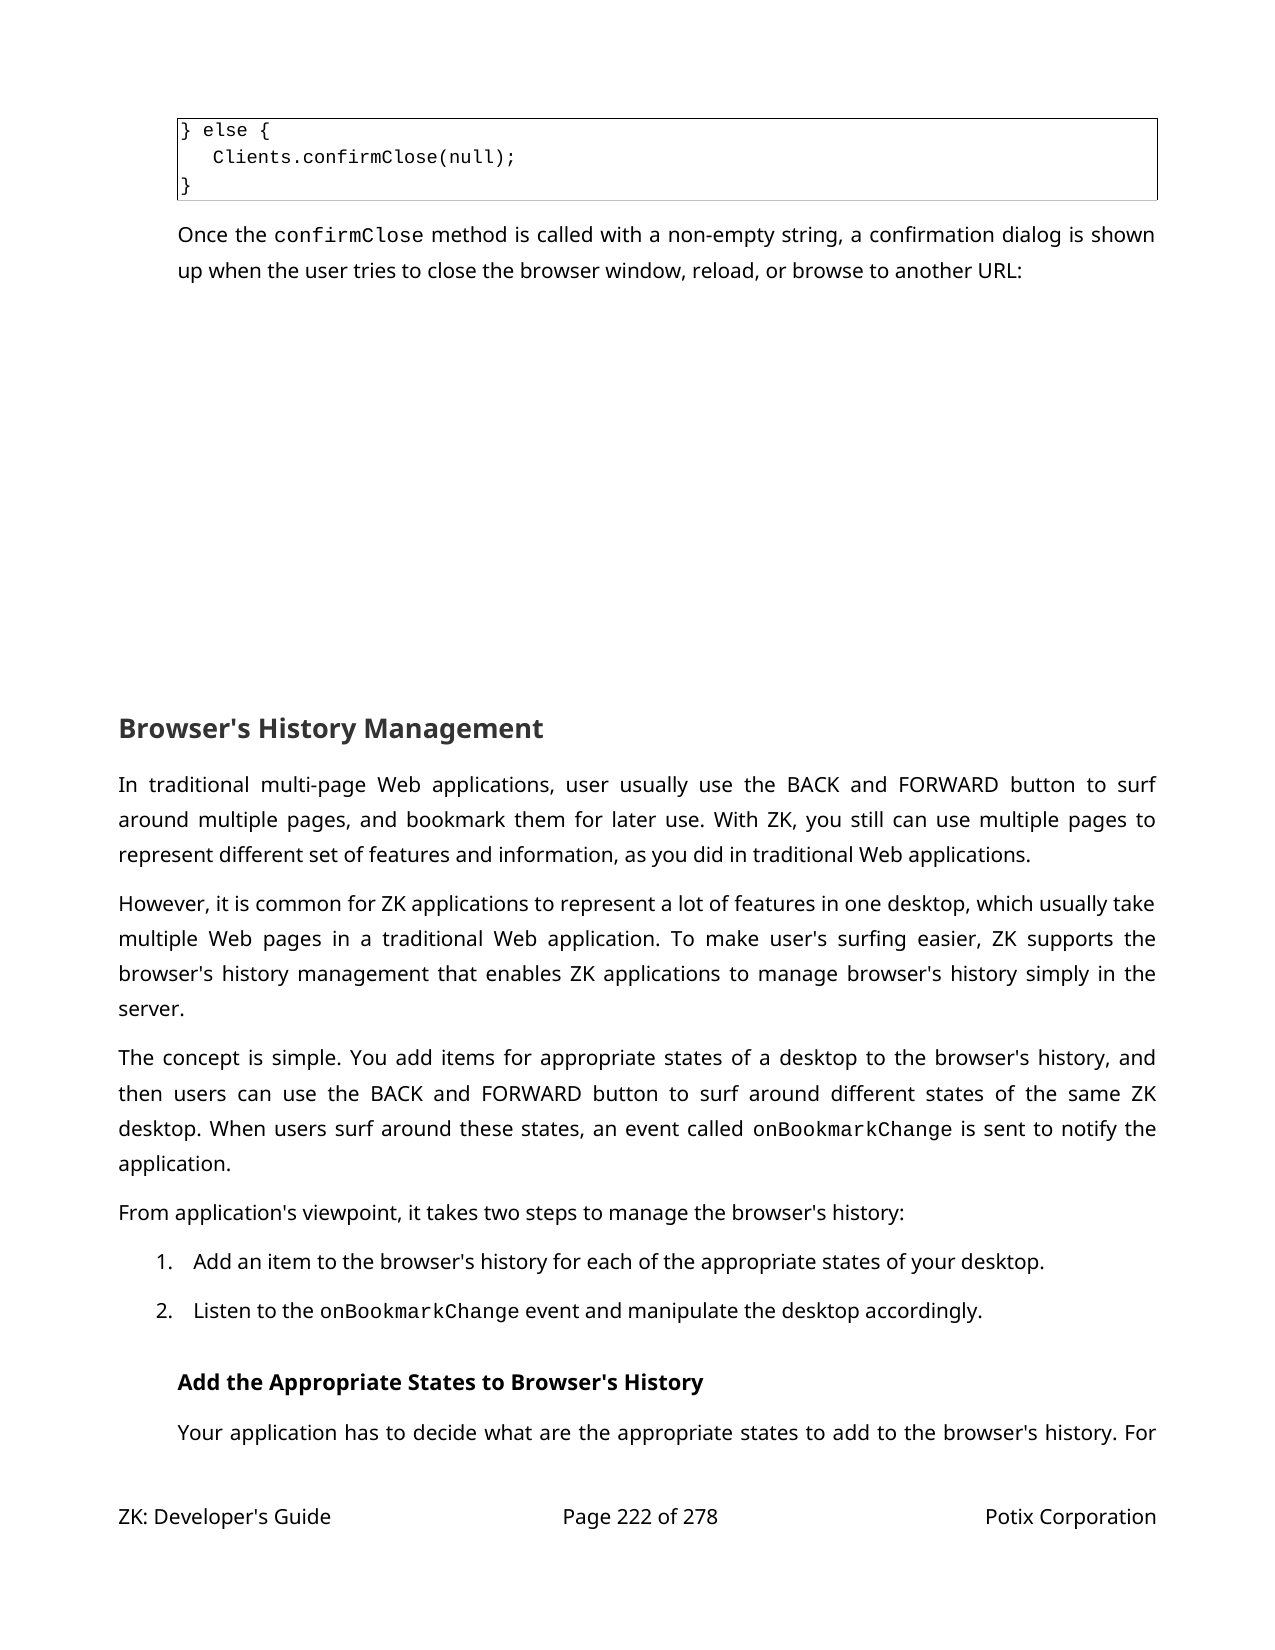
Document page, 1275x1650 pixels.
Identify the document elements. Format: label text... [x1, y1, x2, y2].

subtitle Add the Appropriate States to Browser's History [177, 1367, 1157, 1397]
text Once the confirmClose method is called with a non-empty string, a confirmation dialog is shown up when the user tries to close the browser window, reload, or browse to another URL: [177, 220, 1157, 284]
text } else { [178, 119, 1157, 142]
subtitle Browser's History Management [118, 709, 1157, 746]
text From application's viewpoint, it takes two steps to manage the browser's history: [118, 1198, 1157, 1226]
text The concept is simple. You add items for appropriate states of a desktop to the browser's history, and then users can use the BACK and FORWARD button to surf around different states of the same ZK desktop. When users surf around these states, an event called onBookmarkChange is sent to notify the application. [118, 1043, 1157, 1178]
text However, it is common for ZK applications to represent a lot of features in one desktop, which usually take multiple Web pages in a traditional Web application. To make user's surfing easier, ZK supports the browser's history management that enables ZK applications to manage browser's history simply in the server. [118, 889, 1157, 1023]
text In traditional multi-page Web applications, user usually use the BACK and FORWARD button to surf around multiple pages, and bookmark them for later use. With ZK, you still can use multiple pages to represent different set of features and information, as you did in traditional Web applications. [118, 770, 1157, 868]
text } [178, 172, 1157, 200]
list Listen to the onBookmarkChange event and manipulate the desktop accordingly. [156, 1296, 1157, 1324]
text Clients.confirmClose(null); [178, 145, 1157, 169]
list Add an item to the browser's history for each of the appropriate states of your desktop. [156, 1247, 1157, 1275]
text Your application has to decide what are the appropriate states to add to the browser's history. For [177, 1418, 1157, 1446]
